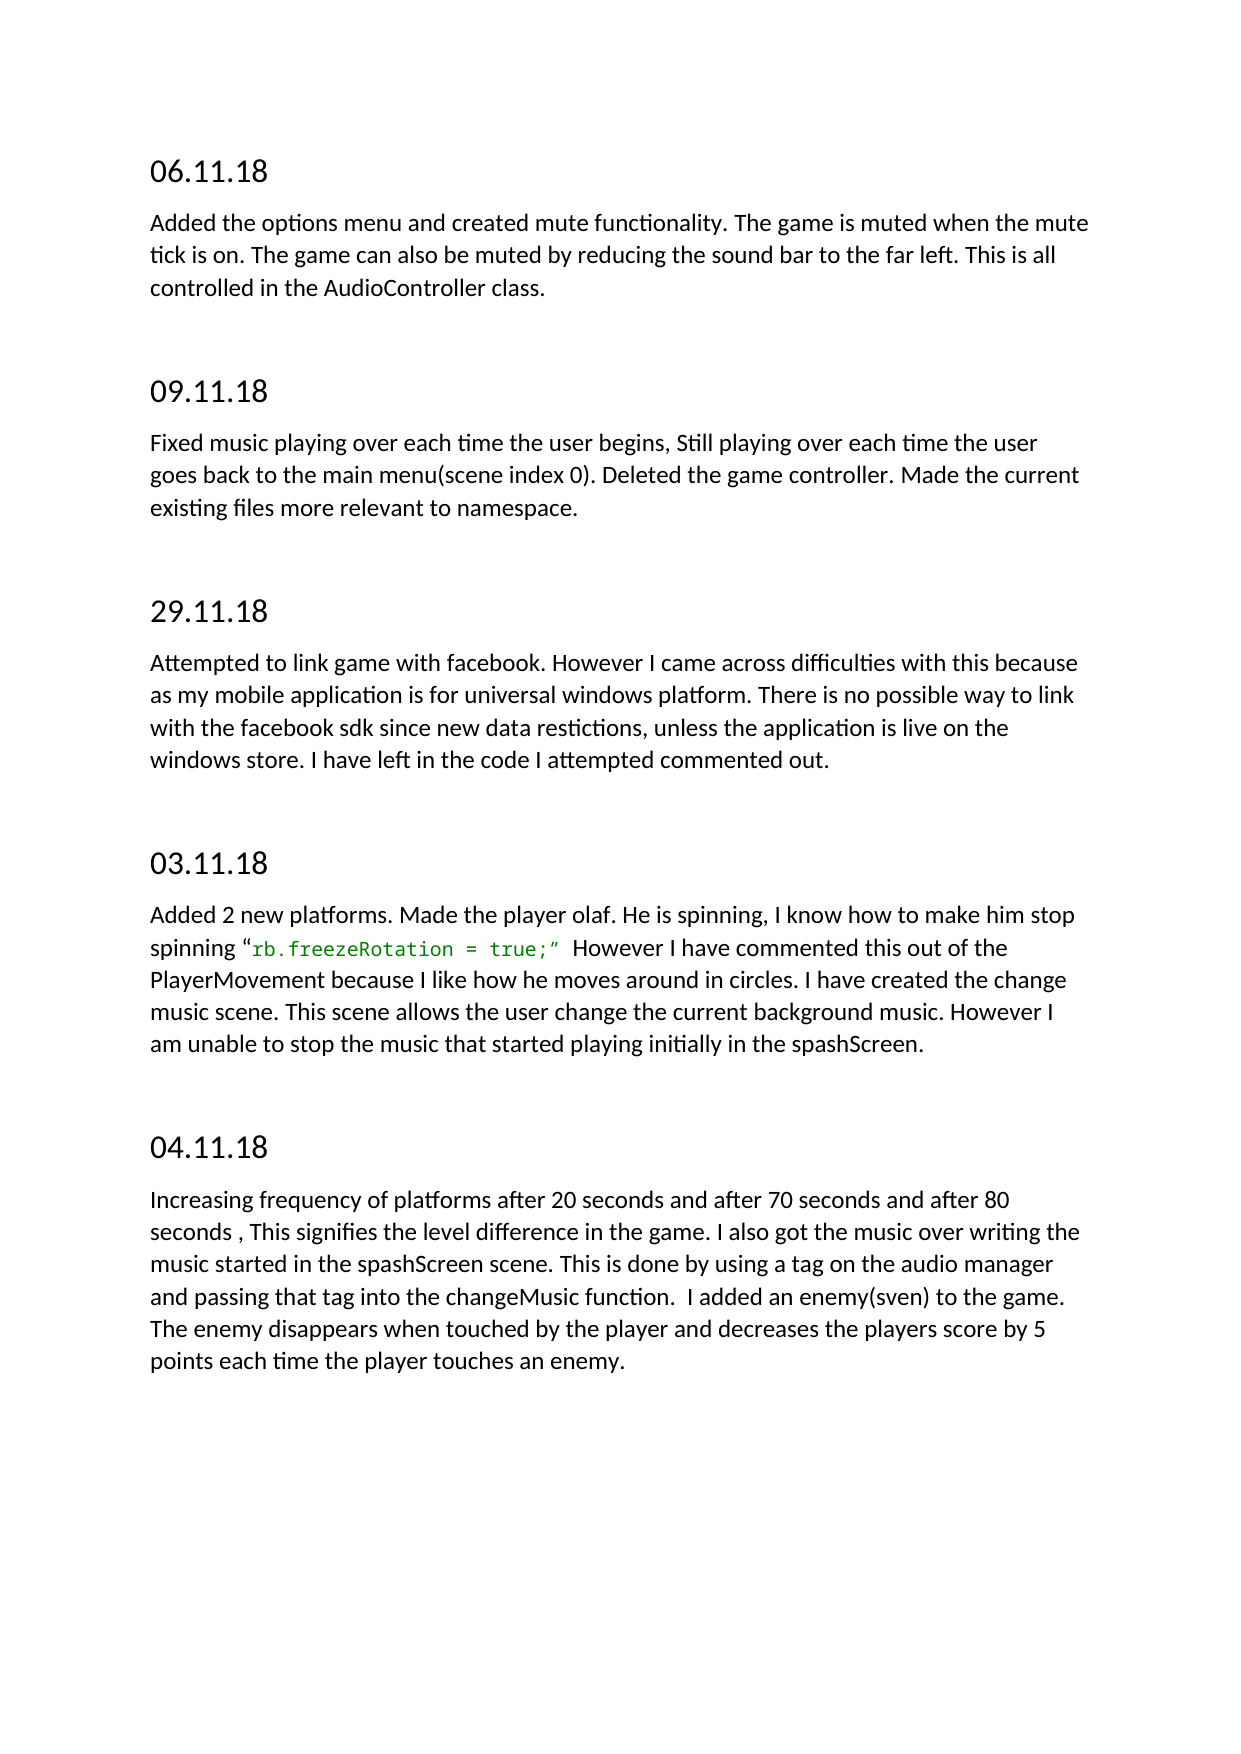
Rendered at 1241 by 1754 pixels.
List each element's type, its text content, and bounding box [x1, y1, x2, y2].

text Added the options menu and created mute functionality. The game is muted when the mute tick is on. The game can also be muted by reducing the sound bar to the far left. This is all controlled in the AudioController class. [150, 207, 1090, 302]
text Increasing frequency of platforms after 20 seconds and after 70 seconds and after 80 seconds , This signifies the level difference in the game. I also got the music over writing the music started in the spashScreen scene. This is done by using a tag on the audio manager and passing that tag into the changeMusic function. I added an enemy(sven) to the game. The enemy disappears when touched by the player and decreases the players score by 5 points each time the player touches an enemy. [150, 1184, 1090, 1376]
text 09.11.18 [150, 370, 1090, 411]
text 04.11.18 [150, 1126, 1090, 1167]
text 03.11.18 [150, 842, 1090, 883]
text Fixed music playing over each time the user begins, Still playing over each time the user goes back to the main menu(scene index 0). Deleted the game controller. Made the current existing files more relevant to namespace. [150, 427, 1090, 522]
text Attempted to link game with facebook. However I came across difficulties with this because as my mobile application is for universal windows platform. There is no possible way to link with the facebook sdk since new data restictions, unless the application is live on the windows store. I have left in the code I attempted commented out. [150, 647, 1090, 774]
text 29.11.18 [150, 590, 1090, 631]
text 06.11.18 [150, 150, 1090, 191]
text Added 2 new platforms. Made the player olaf. He is spinning, I know how to make him stop spinning “rb.freezeRotation = true;” However I have commented this out of the PlayerMovement because I like how he moves around in circles. I have created the change music scene. This scene allows the user change the current background music. However I am unable to stop the music that started playing initially in the spashScreen. [150, 899, 1090, 1059]
